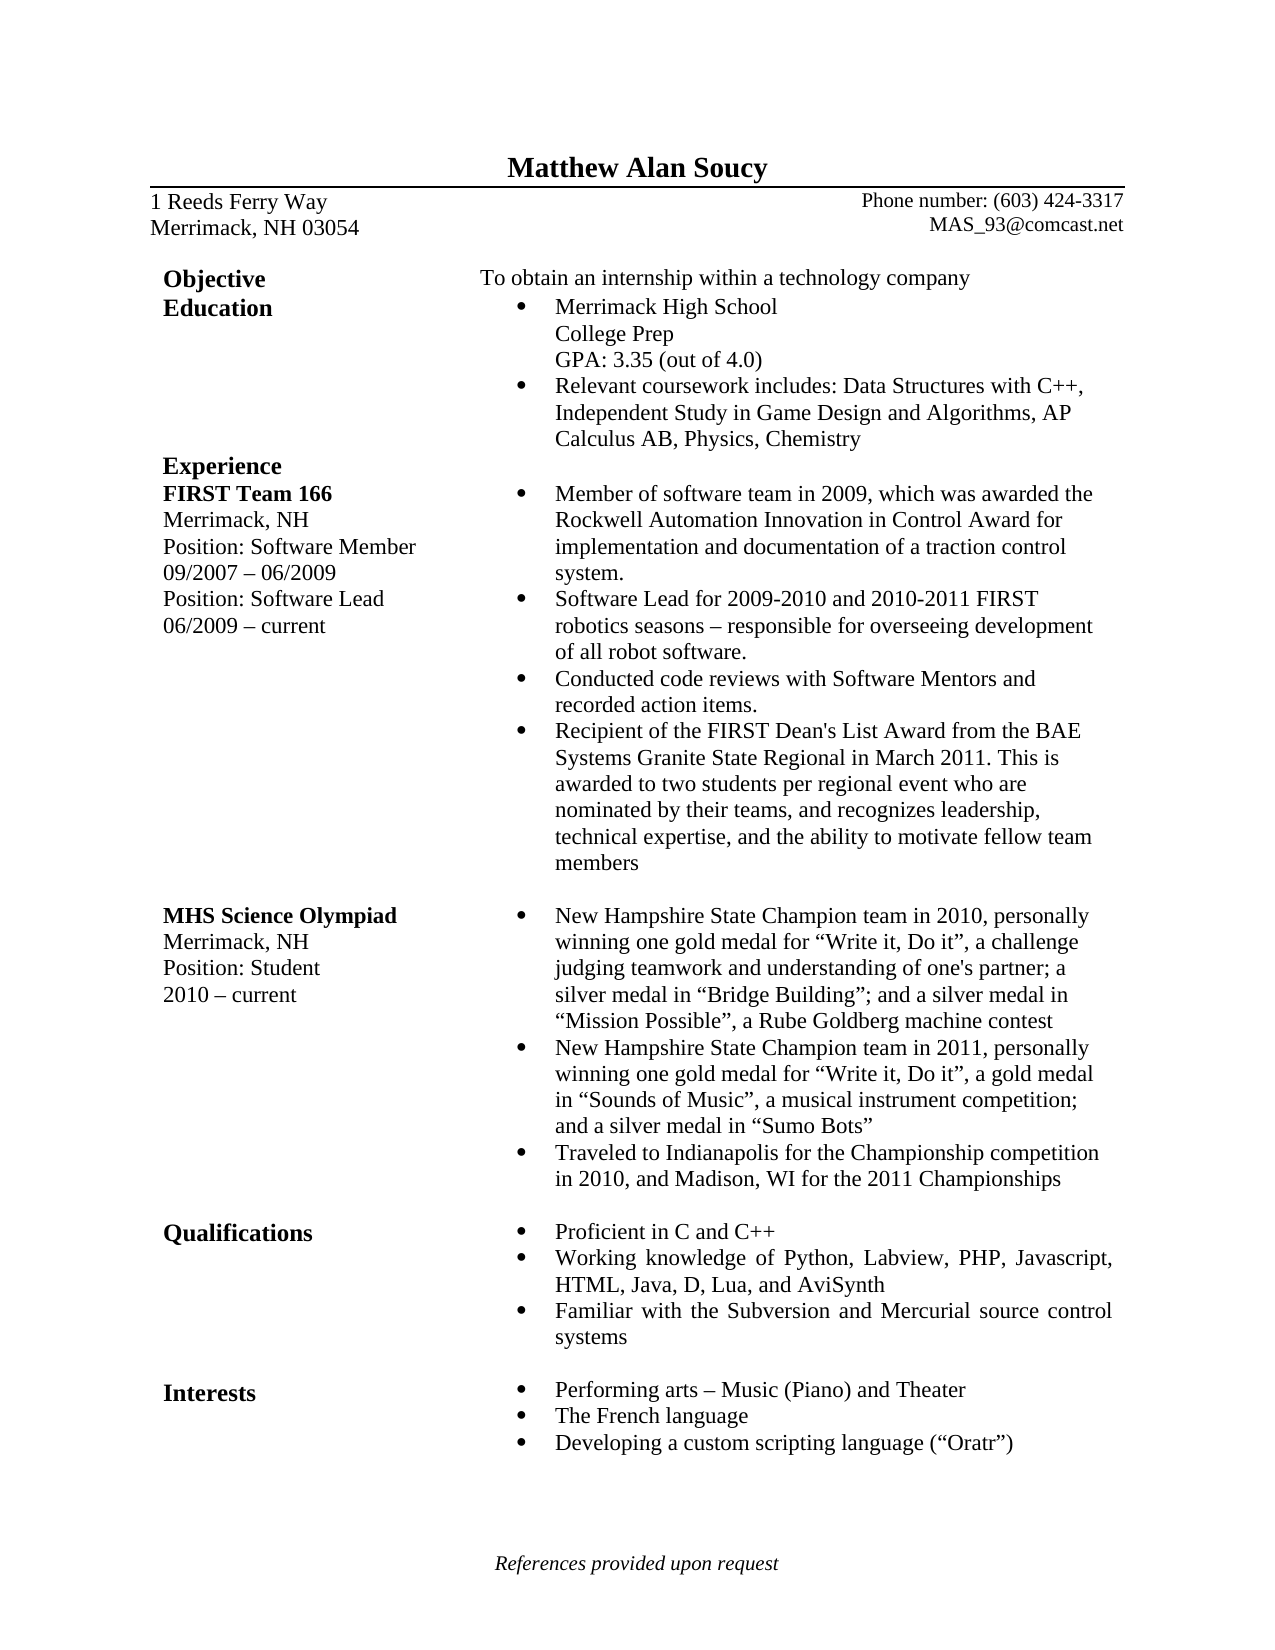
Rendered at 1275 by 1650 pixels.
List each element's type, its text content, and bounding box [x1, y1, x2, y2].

table_cell Education [152, 293, 469, 451]
table_cell Merrimack High School College Prep GPA: 3.35 (out of 4.0) Relevant coursework includes: Data Structures with C++, Independent Study in Game Design and Algorithms, AP Calculus AB, Physics, Chemistry [469, 293, 1125, 451]
table_cell Qualifications [152, 1192, 469, 1350]
table_cell Performing arts – Music (Piano) and Theater The French language Developing a custom scripting language (“Oratr”) [469, 1350, 1125, 1455]
table_cell FIRST Team 166 Merrimack, NH Position: Software Member 09/2007 – 06/2009 Position: Software Lead 06/2009 – current [152, 480, 469, 875]
table_cell Experience [152, 451, 1125, 480]
table_cell Interests [152, 1350, 469, 1455]
table_cell Member of software team in 2009, which was awarded the Rockwell Automation Innovation in Control Award for implementation and documentation of a traction control system. Software Lead for 2009-2010 and 2010-2011 FIRST robotics seasons – responsible for overseeing development of all robot software. Conducted code reviews with Software Mentors and recorded action items. Recipient of the FIRST Dean's List Award from the BAE Systems Granite State Regional in March 2011. This is awarded to two students per regional event who are nominated by their teams, and recognizes leadership, technical expertise, and the ability to motivate fellow team members [469, 480, 1125, 875]
table_header Objective [152, 265, 469, 293]
table_header Phone number: (603) 424-3317 MAS_93@comcast.net [638, 188, 1123, 240]
text Matthew Alan Soucy [150, 150, 1125, 186]
table_header To obtain an internship within a technology company [469, 265, 1125, 293]
table_cell Proficient in C and C++ Working knowledge of Python, Labview, PHP, Javascript, HTML, Java, D, Lua, and AviSynth Familiar with the Subversion and Mercurial source control systems [469, 1192, 1125, 1350]
table_cell MHS Science Olympiad Merrimack, NH Position: Student 2010 – current [152, 875, 469, 1192]
table_header 1 Reeds Ferry Way Merrimack, NH 03054 [150, 188, 637, 240]
table_cell New Hampshire State Champion team in 2010, personally winning one gold medal for “Write it, Do it”, a challenge judging teamwork and understanding of one's partner; a silver medal in “Bridge Building”; and a silver medal in “Mission Possible”, a Rube Goldberg machine contest New Hampshire State Champion team in 2011, personally winning one gold medal for “Write it, Do it”, a gold medal in “Sounds of Music”, a musical instrument competition; and a silver medal in “Sumo Bots” Traveled to Indianapolis for the Championship competition in 2010, and Madison, WI for the 2011 Championships [469, 875, 1125, 1192]
